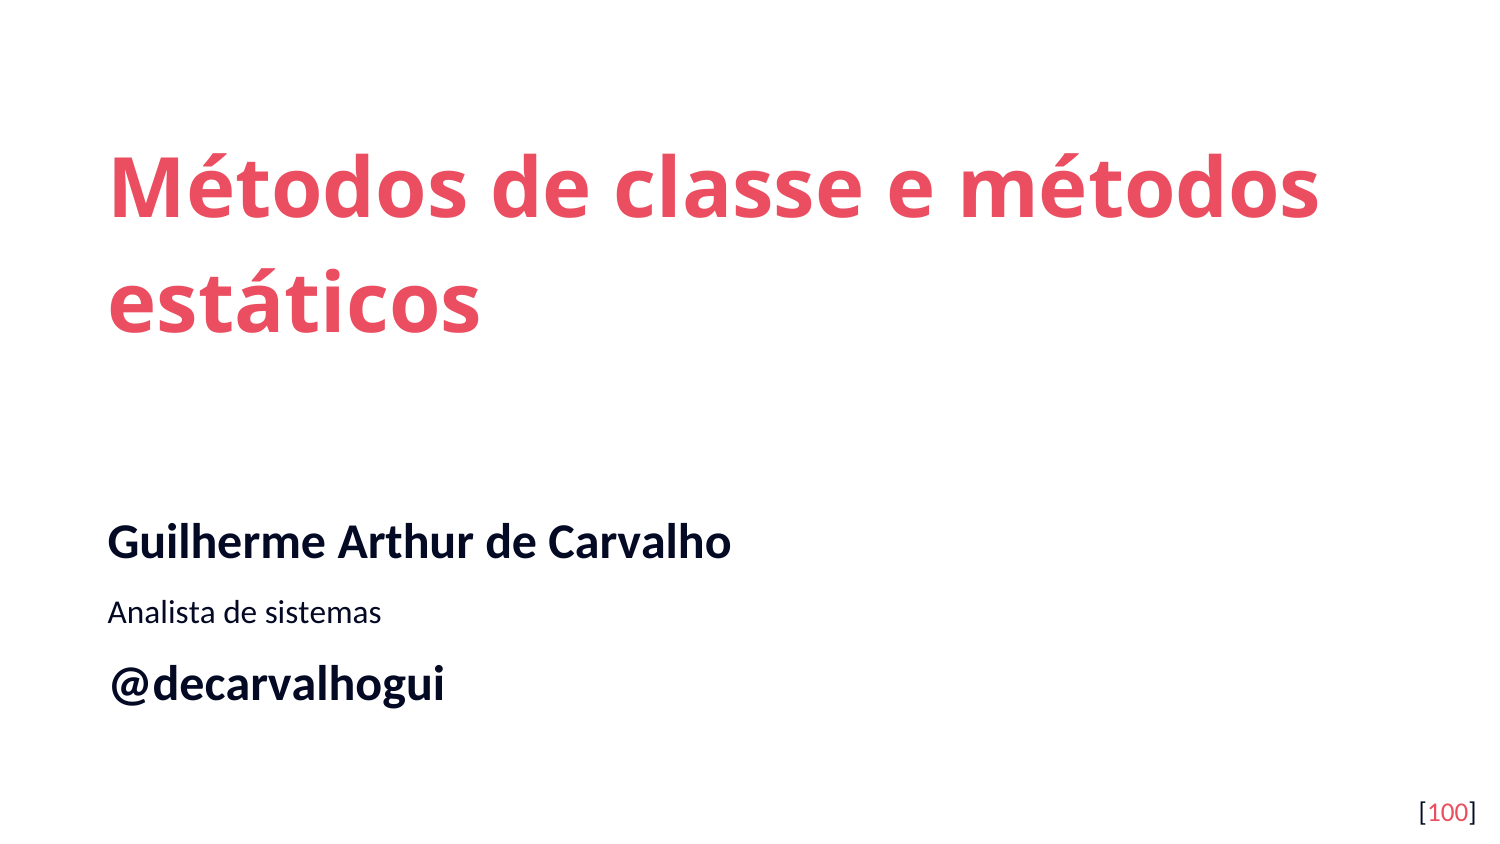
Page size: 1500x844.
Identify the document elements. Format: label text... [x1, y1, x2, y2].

text_box Guilherme Arthur de Carvalho Analista de sistemas @decarvalhogui [92, 493, 1203, 812]
text_box Métodos de classe e métodos estáticos [92, 104, 1404, 422]
slide_number [100] [1403, 779, 1494, 844]
